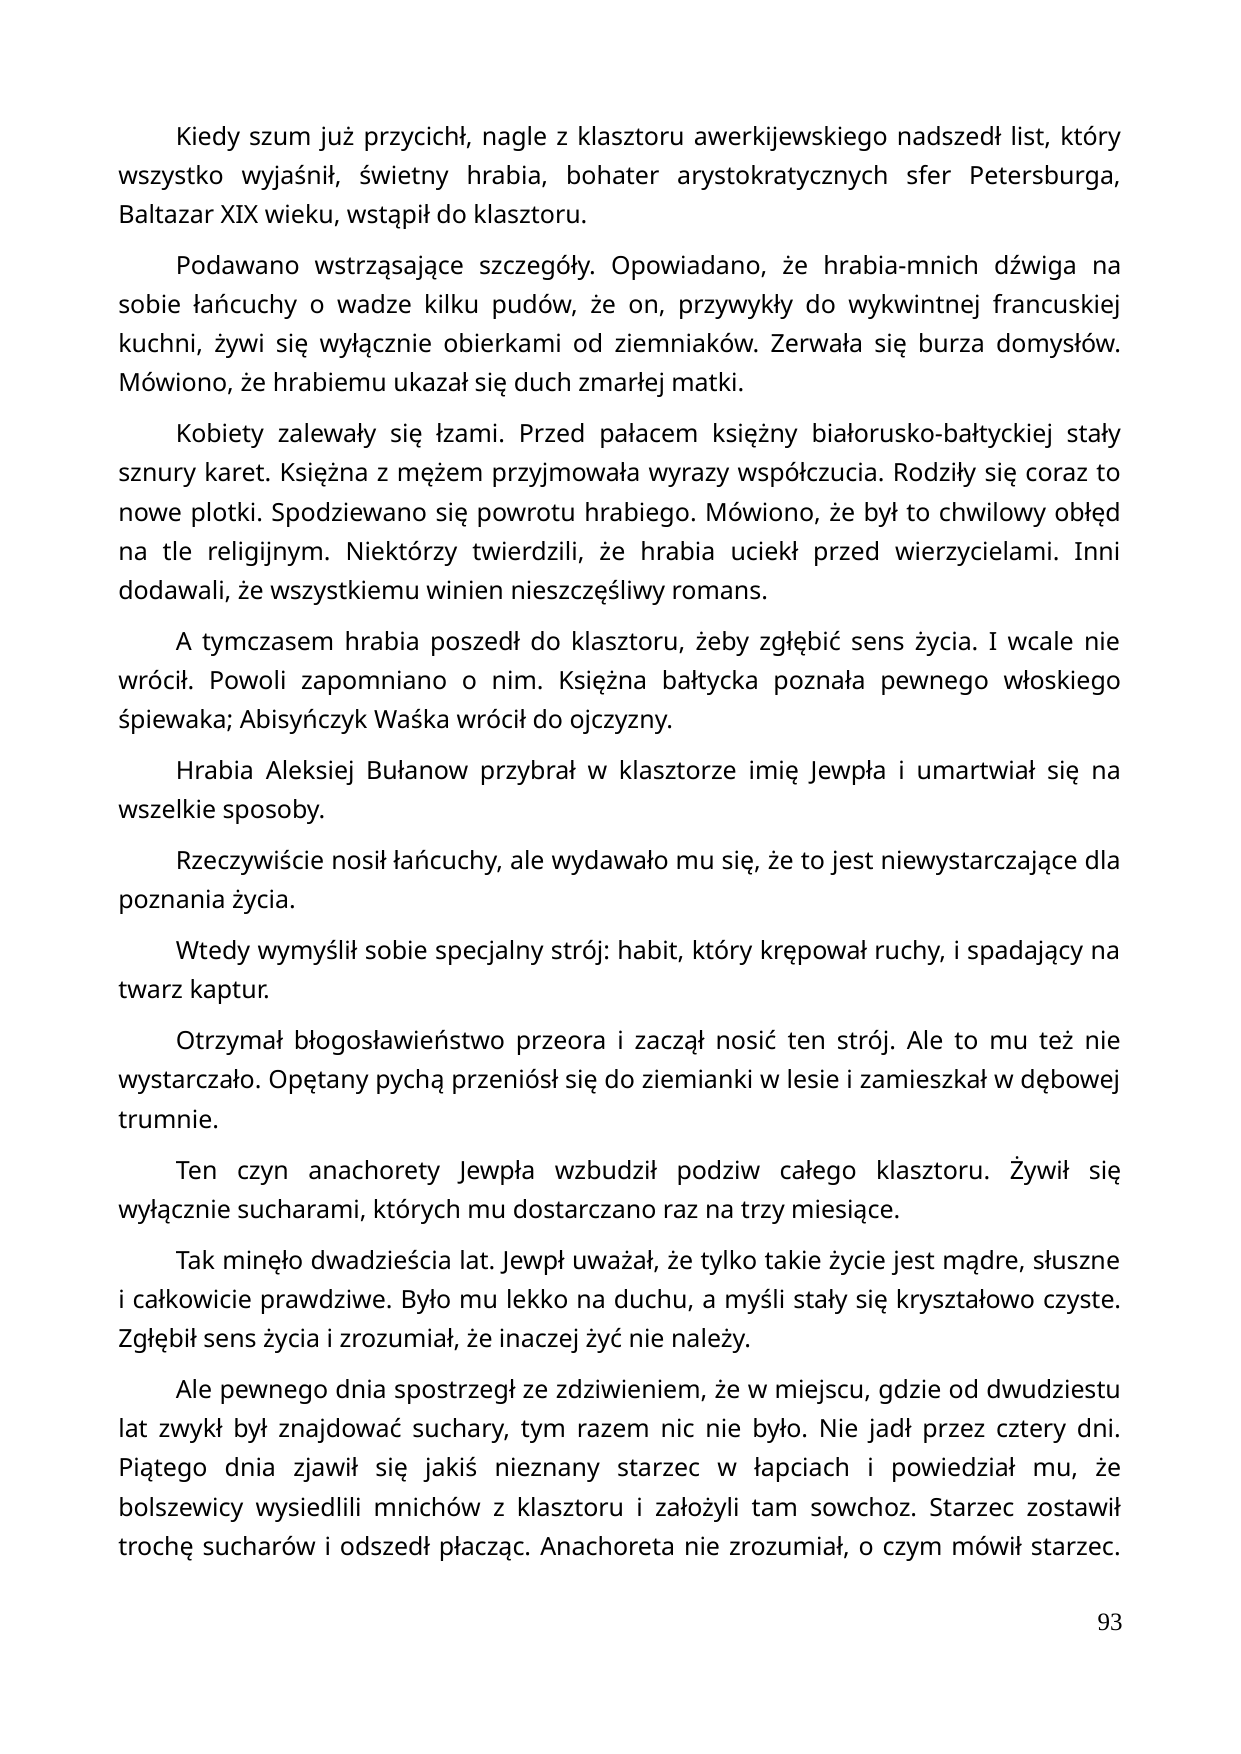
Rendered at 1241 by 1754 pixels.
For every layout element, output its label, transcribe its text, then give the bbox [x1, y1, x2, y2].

text Kiedy szum już przycichł, nagle z klasztoru awerkijewskiego nadszedł list, który wszystko wyjaśnił, świetny hrabia, bohater arystokratycznych sfer Petersburga, Baltazar XIX wieku, wstąpił do klasztoru. [118, 118, 1122, 231]
text Tak minęło dwadzieścia lat. Jewpł uważał, że tylko takie życie jest mądre, słuszne i całkowicie prawdziwe. Było mu lekko na duchu, a myśli stały się kryształowo czyste. Zgłębił sens życia i zrozumiał, że inaczej żyć nie należy. [118, 1242, 1122, 1355]
text A tymczasem hrabia poszedł do klasztoru, żeby zgłębić sens życia. I wcale nie wrócił. Powoli zapomniano o nim. Księżna bałtycka poznała pewnego włoskiego śpiewaka; Abisyńczyk Waśka wrócił do ojczyzny. [118, 623, 1122, 736]
text Ten czyn anachorety Jewpła wzbudził podziw całego klasztoru. Żywił się wyłącznie sucharami, których mu dostarczano raz na trzy miesiące. [118, 1152, 1122, 1226]
text Otrzymał błogosławieństwo przeora i zaczął nosić ten strój. Ale to mu też nie wystarczało. Opętany pychą przeniósł się do ziemianki w lesie i zamieszkał w dębowej trumnie. [118, 1023, 1122, 1135]
text Hrabia Aleksiej Bułanow przybrał w klasztorze imię Jewpła i umartwiał się na wszelkie sposoby. [118, 753, 1122, 826]
text Ale pewnego dnia spostrzegł ze zdziwieniem, że w miejscu, gdzie od dwudziestu lat zwykł był znajdować suchary, tym razem nic nie było. Nie jadł przez cztery dni. Piątego dnia zjawił się jakiś nieznany starzec w łapciach i powiedział mu, że bolszewicy wysiedlili mnichów z klasztoru i założyli tam sowchoz. Starzec zostawił trochę sucharów i odszedł płacząc. Anachoreta nie zrozumiał, o czym mówił starzec. [118, 1372, 1122, 1562]
text Kobiety zalewały się łzami. Przed pałacem księżny białorusko-bałtyckiej stały sznury karet. Księżna z mężem przyjmowała wyrazy współczucia. Rodziły się coraz to nowe plotki. Spodziewano się powrotu hrabiego. Mówiono, że był to chwilowy obłęd na tle religijnym. Niektórzy twierdzili, że hrabia uciekł przed wierzycielami. Inni dodawali, że wszystkiemu winien nieszczęśliwy romans. [118, 416, 1122, 607]
text Rzeczywiście nosił łańcuchy, ale wydawało mu się, że to jest niewystarczające dla poznania życia. [118, 843, 1122, 916]
text Wtedy wymyślił sobie specjalny strój: habit, który krępował ruchy, i spadający na twarz kaptur. [118, 933, 1122, 1006]
text Podawano wstrząsające szczegóły. Opowiadano, że hrabia-mnich dźwiga na sobie łańcuchy o wadze kilku pudów, że on, przywykły do wykwintnej francuskiej kuchni, żywi się wyłącznie obierkami od ziemniaków. Zerwała się burza domysłów. Mówiono, że hrabiemu ukazał się duch zmarłej matki. [118, 247, 1122, 399]
